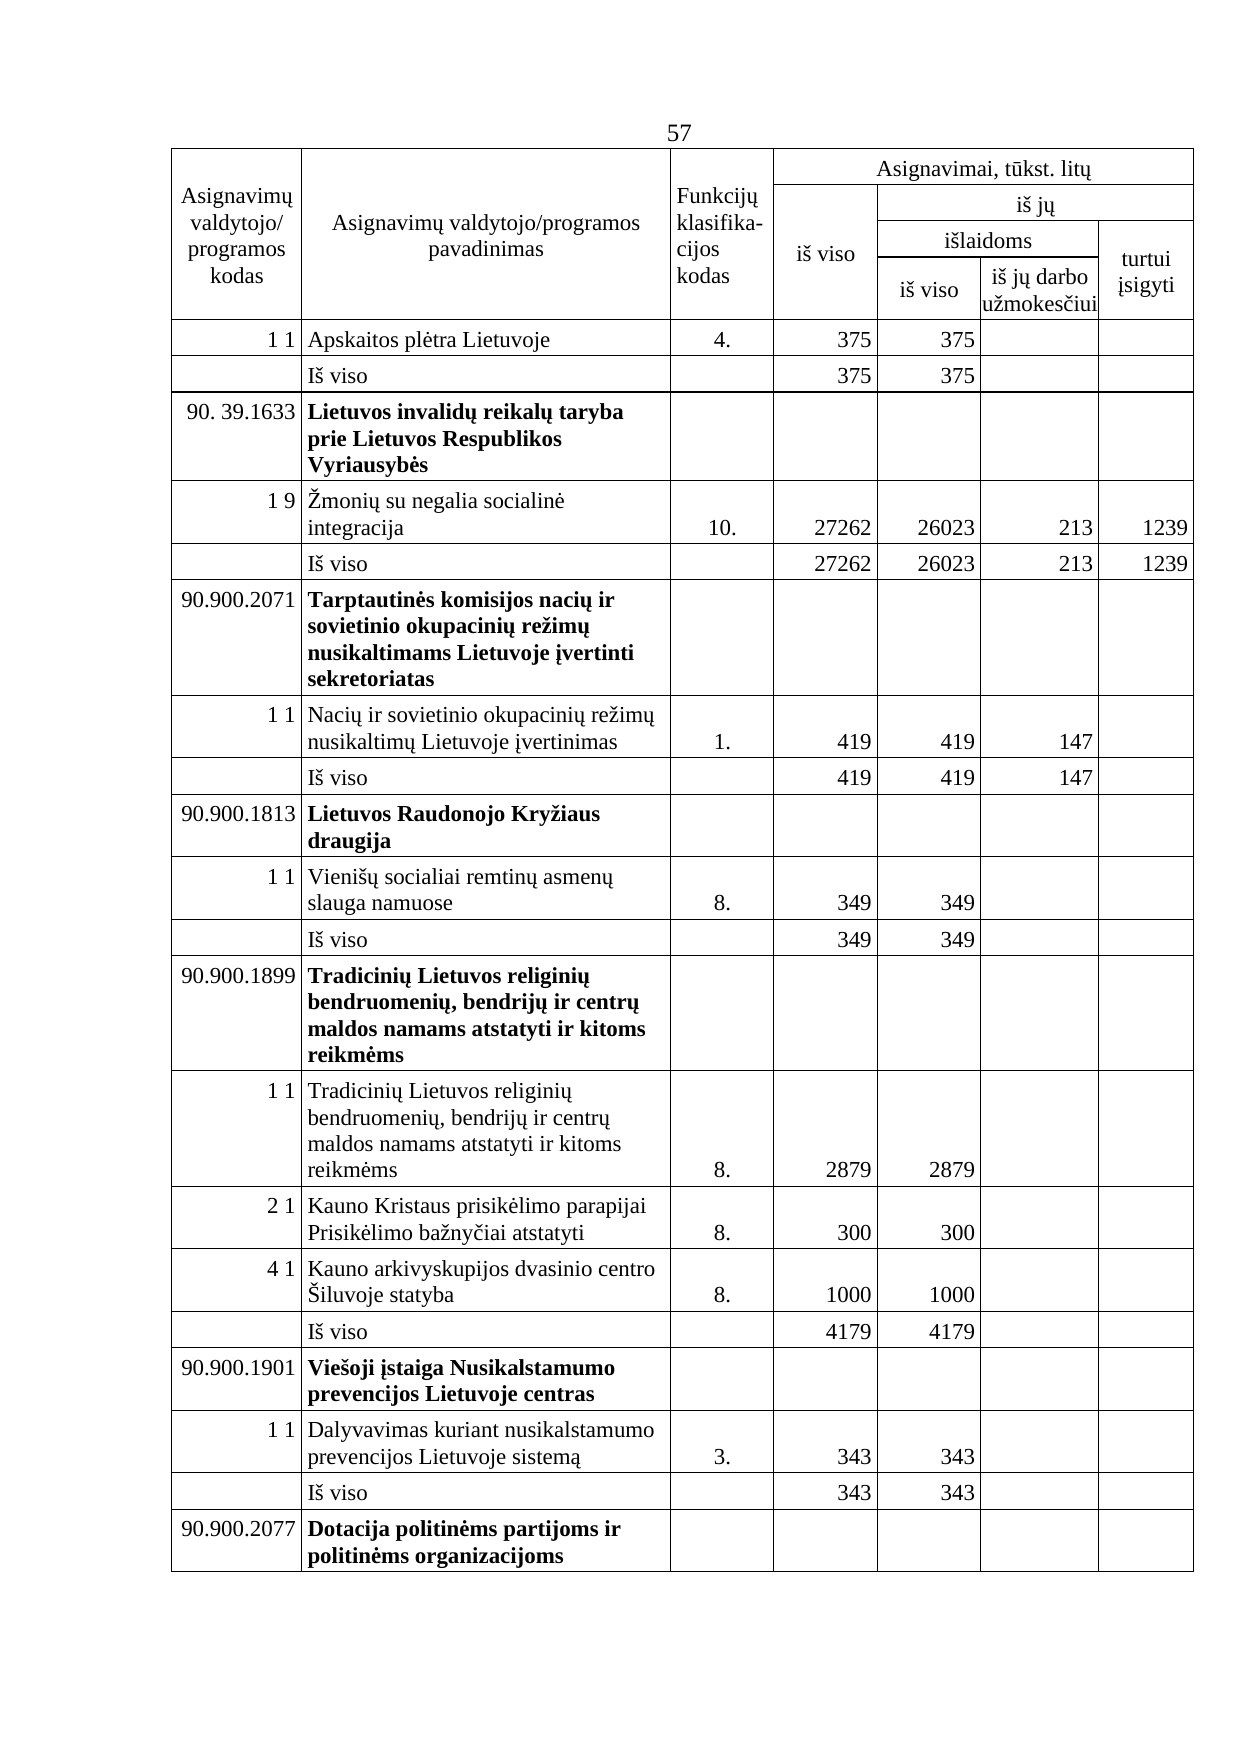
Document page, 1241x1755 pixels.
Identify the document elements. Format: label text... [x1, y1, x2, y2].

table_cell [981, 1187, 1098, 1248]
table_cell 349 [774, 920, 877, 955]
table_cell Iš viso [302, 1473, 670, 1508]
table_cell [774, 1348, 877, 1409]
table_cell 213 [981, 481, 1098, 543]
table_cell 419 [774, 758, 877, 793]
table_cell 27262 [774, 481, 877, 543]
table_cell [878, 1348, 980, 1409]
table_cell 349 [878, 920, 980, 955]
table_cell 90.900.1899 [172, 956, 301, 1070]
table_cell 1000 [774, 1249, 877, 1311]
table_cell [1099, 857, 1193, 919]
table_cell 300 [774, 1187, 877, 1248]
table_cell 300 [878, 1187, 980, 1248]
table_cell [172, 1312, 301, 1347]
table_cell Dalyvavimas kuriant nusikalstamumo prevencijos Lietuvoje sistemą [302, 1411, 670, 1472]
table_cell 90.900.2077 [172, 1510, 301, 1571]
table_cell 343 [878, 1411, 980, 1472]
table_cell [1099, 1187, 1193, 1248]
table_cell Lietuvos Raudonojo Kryžiaus draugija [302, 795, 670, 856]
table_header Funkcijų klasifika-cijos kodas [671, 149, 773, 319]
table_cell [981, 393, 1098, 480]
table_cell Iš viso [302, 1312, 670, 1347]
table_cell [1099, 696, 1193, 757]
table_cell [981, 956, 1098, 1070]
table_cell [981, 1411, 1098, 1472]
table_cell [671, 956, 773, 1070]
table_cell 1 1 [172, 1411, 301, 1472]
table_cell [1099, 956, 1193, 1070]
table_cell iš viso [878, 258, 980, 319]
table_cell [981, 795, 1098, 856]
table_cell [1099, 1249, 1193, 1311]
table_cell 343 [774, 1473, 877, 1508]
table_cell [981, 356, 1098, 391]
table_cell [1099, 393, 1193, 480]
table_cell [671, 356, 773, 391]
table_cell 419 [774, 696, 877, 757]
table_cell iš jų [878, 185, 1193, 220]
table_cell [774, 795, 877, 856]
table_cell 4. [671, 320, 773, 355]
table_cell 343 [878, 1473, 980, 1508]
table_cell 1 1 [172, 857, 301, 919]
table_cell [1099, 1312, 1193, 1347]
table_cell 4179 [878, 1312, 980, 1347]
table_cell [774, 393, 877, 480]
table_cell Viešoji įstaiga Nusikalstamumo prevencijos Lietuvoje centras [302, 1348, 670, 1409]
table_cell Tradicinių Lietuvos religinių bendruomenių, bendrijų ir centrų maldos namams atstatyti ir kitoms reikmėms [302, 956, 670, 1070]
table_cell [172, 758, 301, 793]
table_cell 375 [878, 320, 980, 355]
table_cell 349 [878, 857, 980, 919]
table_cell 213 [981, 544, 1098, 579]
table_cell [878, 393, 980, 480]
table_cell 10. [671, 481, 773, 543]
table_cell 90. 39.1633 [172, 393, 301, 480]
table_cell [1099, 580, 1193, 694]
table_cell [981, 1510, 1098, 1571]
table_cell [981, 1249, 1098, 1311]
table_cell 1 1 [172, 1071, 301, 1186]
table_cell 26023 [878, 481, 980, 543]
table_cell 90.900.1901 [172, 1348, 301, 1409]
table_cell 27262 [774, 544, 877, 579]
table_cell Apskaitos plėtra Lietuvoje [302, 320, 670, 355]
table_cell [878, 1510, 980, 1571]
table_cell [671, 393, 773, 480]
table_cell Vienišų socialiai remtinų asmenų slauga namuose [302, 857, 670, 919]
table_cell Lietuvos invalidų reikalų taryba prie Lietuvos Respublikos Vyriausybės [302, 393, 670, 480]
table_cell [1099, 758, 1193, 793]
table_cell [774, 580, 877, 694]
table_cell 90.900.2071 [172, 580, 301, 694]
table_cell 4 1 [172, 1249, 301, 1311]
table_cell [1099, 1411, 1193, 1472]
table_cell 2879 [774, 1071, 877, 1186]
table_cell 1000 [878, 1249, 980, 1311]
table_cell [172, 544, 301, 579]
table_cell 343 [774, 1411, 877, 1472]
table_cell [1099, 920, 1193, 955]
table_cell Tradicinių Lietuvos religinių bendruomenių, bendrijų ir centrų maldos namams atstatyti ir kitoms reikmėms [302, 1071, 670, 1186]
table_cell Iš viso [302, 920, 670, 955]
table_cell [981, 920, 1098, 955]
table_cell 349 [774, 857, 877, 919]
table_cell 1239 [1099, 481, 1193, 543]
table_cell 419 [878, 758, 980, 793]
table_cell [671, 1473, 773, 1508]
table_cell [1099, 1071, 1193, 1186]
table_cell [878, 580, 980, 694]
table_cell 375 [774, 320, 877, 355]
table_header Asignavimų valdytojo/ programos kodas [172, 149, 301, 319]
table_cell 375 [878, 356, 980, 391]
table_cell [671, 795, 773, 856]
table_cell [671, 1510, 773, 1571]
table_cell [878, 956, 980, 1070]
table_cell [981, 1473, 1098, 1508]
table_cell 3. [671, 1411, 773, 1472]
table_cell iš jų darbo užmokesčiui [981, 258, 1098, 319]
table_cell [1099, 795, 1193, 856]
table_cell [1099, 1348, 1193, 1409]
table_cell [981, 1348, 1098, 1409]
table_cell Žmonių su negalia socialinė integracija [302, 481, 670, 543]
table_cell 1 1 [172, 696, 301, 757]
table_cell [671, 580, 773, 694]
table_cell [671, 1348, 773, 1409]
table_cell 147 [981, 696, 1098, 757]
table_cell [981, 580, 1098, 694]
table_header Asignavimų valdytojo/programos pavadinimas [302, 149, 670, 319]
table_cell [981, 1071, 1098, 1186]
table_cell Iš viso [302, 758, 670, 793]
table_cell 26023 [878, 544, 980, 579]
table_cell [172, 1473, 301, 1508]
table_cell [878, 795, 980, 856]
table_cell [671, 758, 773, 793]
table_cell [1099, 356, 1193, 391]
table_cell [172, 920, 301, 955]
table_cell Tarptautinės komisijos nacių ir sovietinio okupacinių režimų nusikaltimams Lietuvoje įvertinti sekretoriatas [302, 580, 670, 694]
table_cell 4179 [774, 1312, 877, 1347]
table_cell [1099, 320, 1193, 355]
table_cell [1099, 1510, 1193, 1571]
table_cell 1. [671, 696, 773, 757]
table_cell 375 [774, 356, 877, 391]
table_cell išlaidoms [878, 221, 1098, 256]
table_cell 8. [671, 1071, 773, 1186]
table_cell 8. [671, 1249, 773, 1311]
table_cell Nacių ir sovietinio okupacinių režimų nusikaltimų Lietuvoje įvertinimas [302, 696, 670, 757]
table_cell [774, 1510, 877, 1571]
table_header Asignavimai, tūkst. litų [774, 149, 1193, 184]
table_cell 1 9 [172, 481, 301, 543]
table_cell turtui įsigyti [1099, 221, 1193, 319]
table_cell [774, 956, 877, 1070]
table_cell [172, 356, 301, 391]
table_cell Kauno Kristaus prisikėlimo parapijai Prisikėlimo bažnyčiai atstatyti [302, 1187, 670, 1248]
table_cell 90.900.1813 [172, 795, 301, 856]
table_cell iš viso [774, 185, 877, 319]
table_cell Iš viso [302, 356, 670, 391]
table_cell 147 [981, 758, 1098, 793]
table_cell [981, 320, 1098, 355]
table_cell 8. [671, 1187, 773, 1248]
table_cell [671, 544, 773, 579]
table_cell Dotacija politinėms partijoms ir politinėms organizacijoms [302, 1510, 670, 1571]
table_cell Kauno arkivyskupijos dvasinio centro Šiluvoje statyba [302, 1249, 670, 1311]
table_cell 1 1 [172, 320, 301, 355]
table_cell [671, 920, 773, 955]
table_cell 8. [671, 857, 773, 919]
table_cell [671, 1312, 773, 1347]
table_cell [981, 1312, 1098, 1347]
table_cell 2 1 [172, 1187, 301, 1248]
table_cell Iš viso [302, 544, 670, 579]
table_cell [981, 857, 1098, 919]
table_cell 419 [878, 696, 980, 757]
table_cell 1239 [1099, 544, 1193, 579]
table_cell 2879 [878, 1071, 980, 1186]
table_cell [1099, 1473, 1193, 1508]
